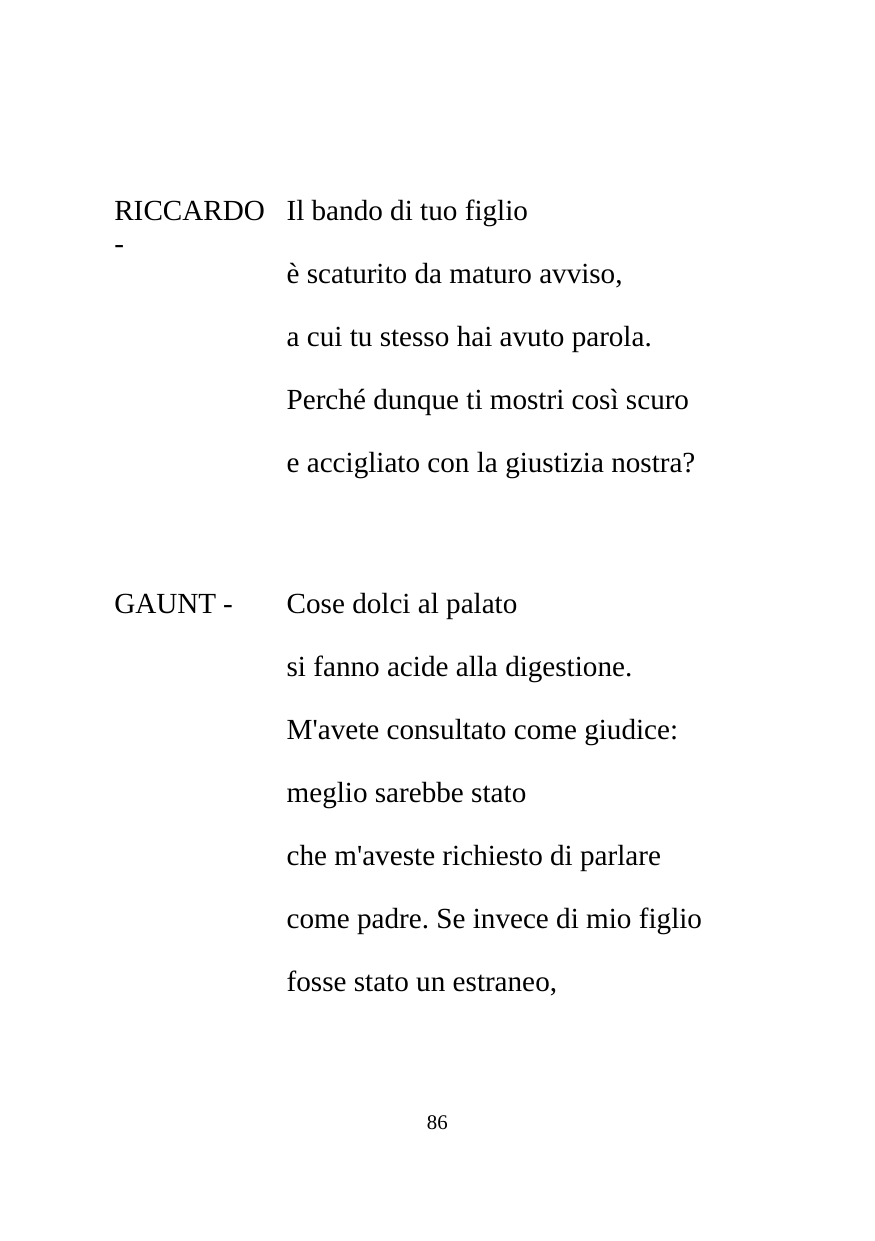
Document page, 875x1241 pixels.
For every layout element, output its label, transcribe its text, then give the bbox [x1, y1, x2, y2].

table_cell RICCARDO - [106, 185, 279, 579]
table_cell Il bando di tuo figlio è scaturito da maturo avviso, a cui tu stesso hai avuto parola. Perché dunque ti mostri così scuro e accigliato con la giustizia nostra? [279, 185, 768, 579]
table_cell GAUNT - [106, 579, 279, 1035]
table_cell [106, 106, 279, 185]
table_cell [279, 106, 768, 185]
table_cell Cose dolci al palato si fanno acide alla digestione. M'avete consultato come giudice: meglio sarebbe stato che m'aveste richiesto di parlare come padre. Se invece di mio figlio fosse stato un estraneo, [279, 579, 768, 1035]
